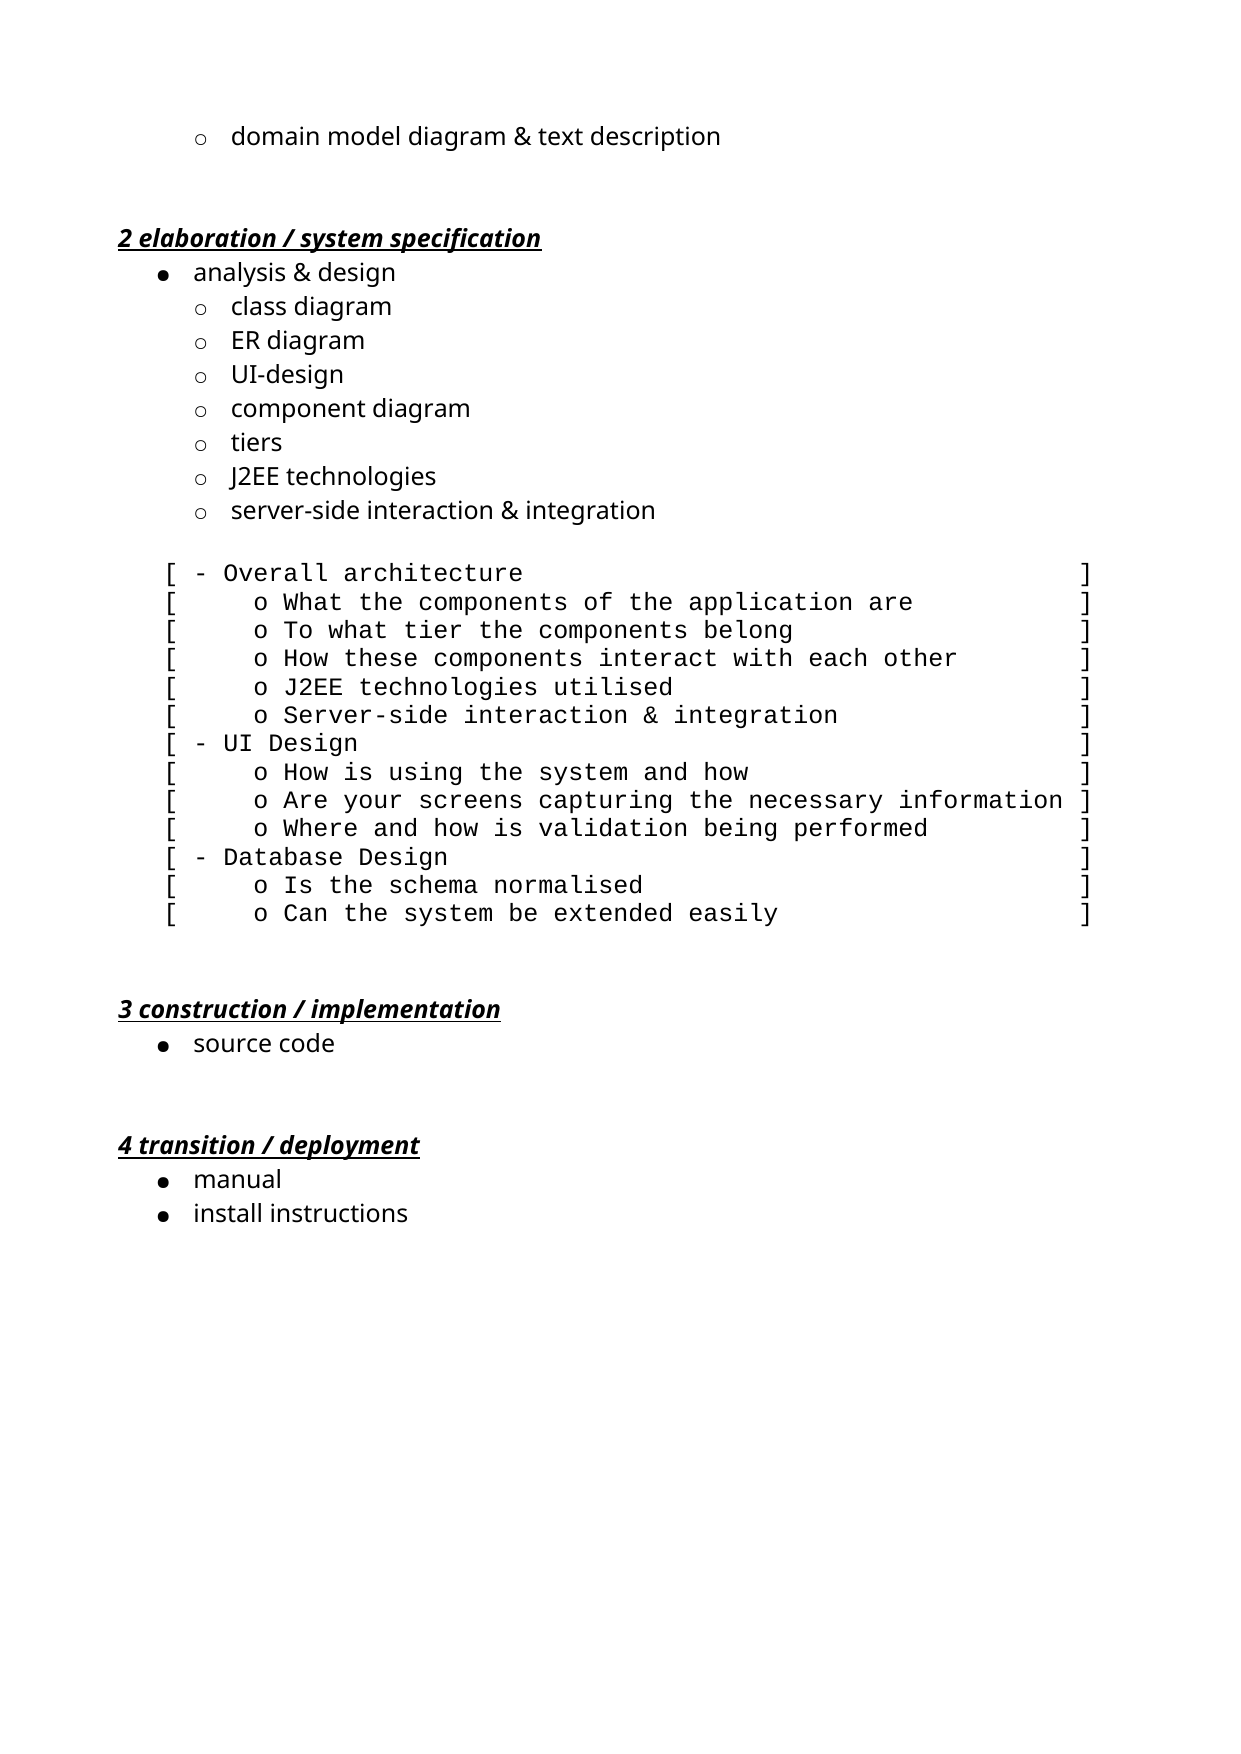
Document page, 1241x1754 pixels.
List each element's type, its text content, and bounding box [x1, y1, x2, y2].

text [ - Overall architecture ] [118, 561, 1122, 589]
list class diagram [193, 288, 1122, 322]
text [ o Can the system be extended easily ] [118, 901, 1122, 929]
text [ o To what tier the components belong ] [118, 618, 1122, 646]
list tiers [193, 425, 1122, 459]
list J2EE technologies [193, 459, 1122, 493]
text 4 transition / deployment [118, 1128, 1122, 1162]
list component diagram [193, 391, 1122, 425]
list server-side interaction & integration [193, 493, 1122, 527]
list source code [156, 1026, 1122, 1060]
list manual [156, 1162, 1122, 1196]
text [ o How these components interact with each other ] [118, 646, 1122, 674]
text [ o What the components of the application are ] [118, 589, 1122, 618]
list analysis & design [156, 254, 1122, 288]
list ER diagram [193, 322, 1122, 357]
text [ o J2EE technologies utilised ] [118, 674, 1122, 703]
text 2 elaboration / system specification [118, 220, 1122, 254]
text [ - UI Design ] [118, 731, 1122, 759]
text [ - Database Design ] [118, 844, 1122, 873]
text [ o Server-side interaction & integration ] [118, 703, 1122, 731]
list domain model diagram & text description [193, 118, 1122, 152]
list install instructions [156, 1196, 1122, 1230]
text [ o Are your screens capturing the necessary information ] [118, 788, 1122, 816]
text [ o Where and how is validation being performed ] [118, 816, 1122, 844]
text [ o Is the schema normalised ] [118, 873, 1122, 901]
text [ o How is using the system and how ] [118, 759, 1122, 788]
list UI-design [193, 357, 1122, 391]
text 3 construction / implementation [118, 992, 1122, 1026]
